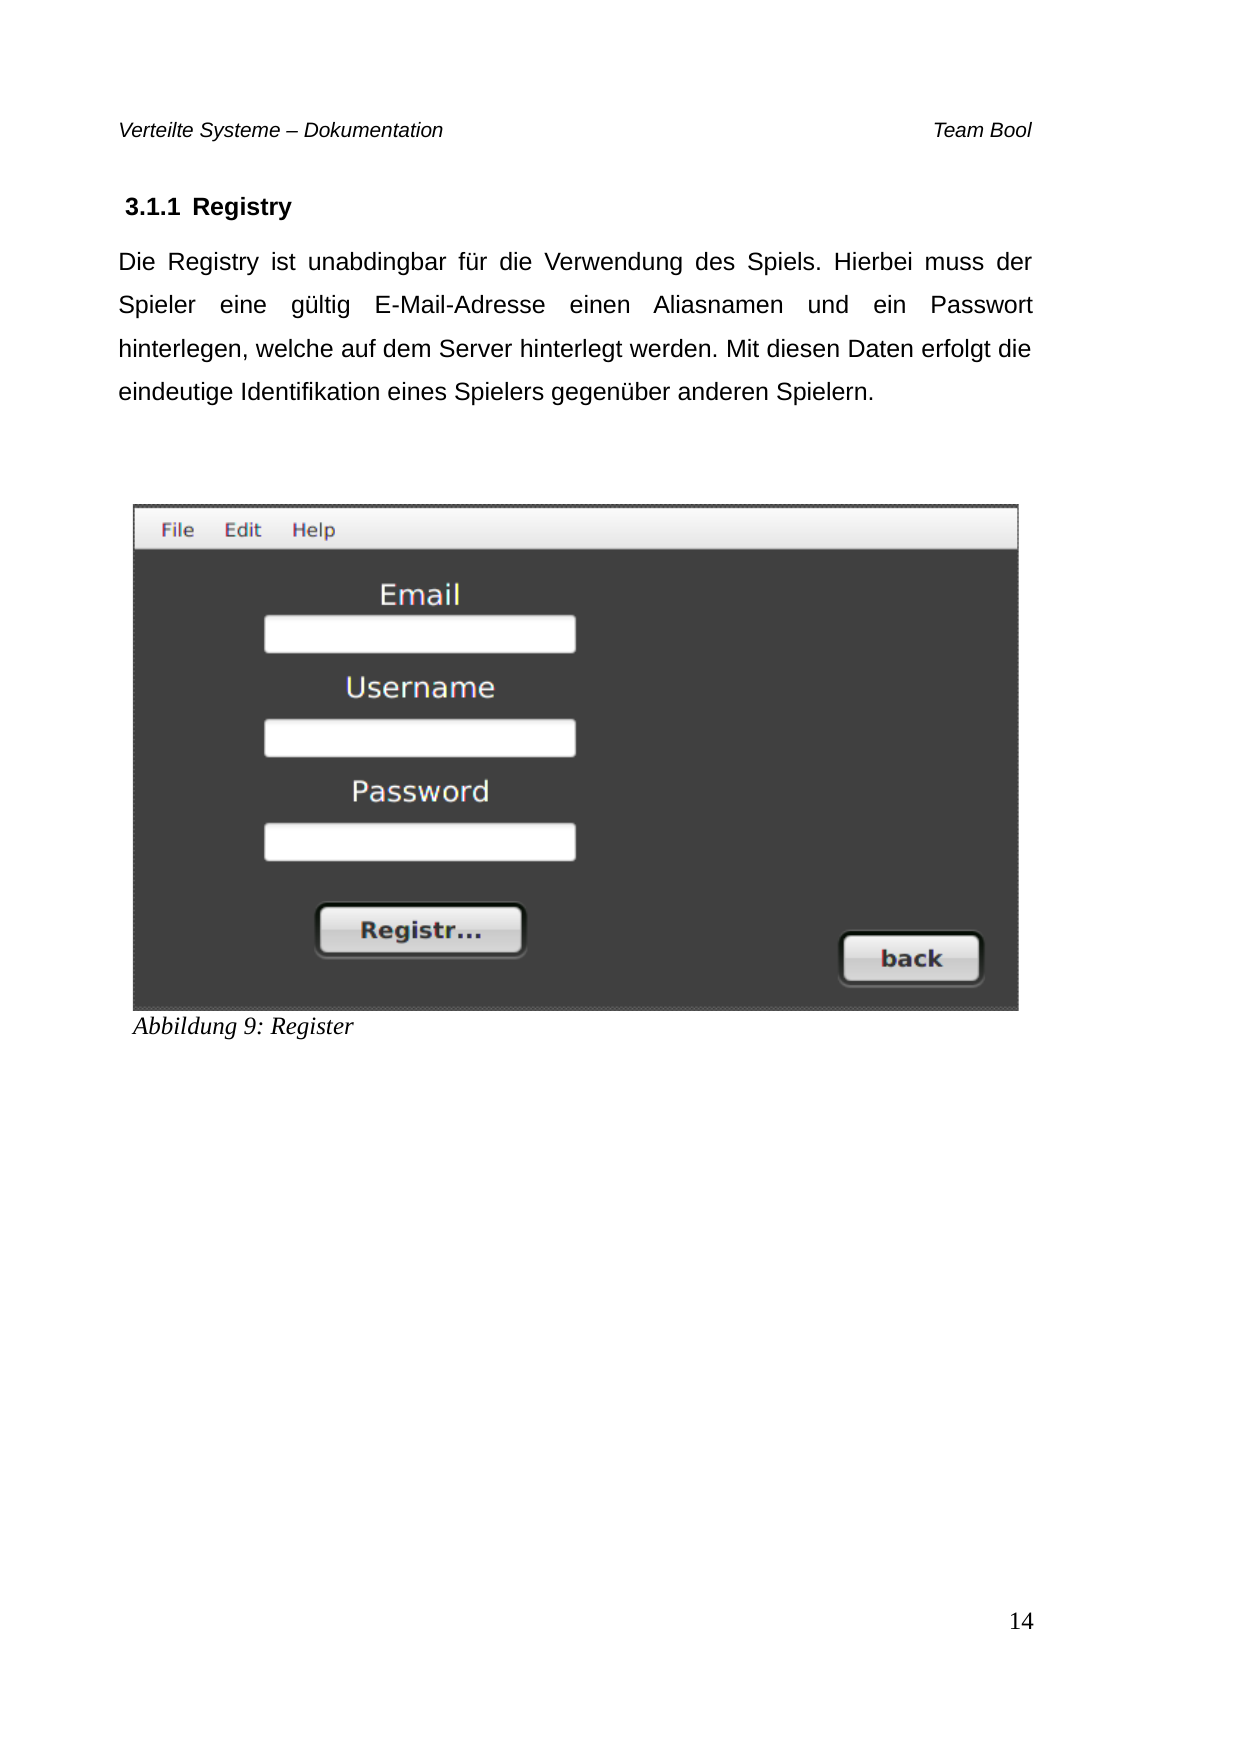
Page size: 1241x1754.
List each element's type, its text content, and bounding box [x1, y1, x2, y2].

picture [132, 504, 1019, 1011]
text Die Registry ist unabdingbar für die Verwendung des Spiels. Hierbei muss der Spieler eine gültig E‑Mail‑Adresse einen Aliasnamen und ein Passwort hinterlegen, welche auf dem Server hinterlegt werden. Mit diesen Daten erfolgt die eindeutige Identifikation eines Spielers gegenüber anderen Spielern. [118, 247, 1033, 405]
subtitle Registry [118, 192, 1033, 220]
text Abbildung 9: Register [133, 1011, 1019, 1039]
